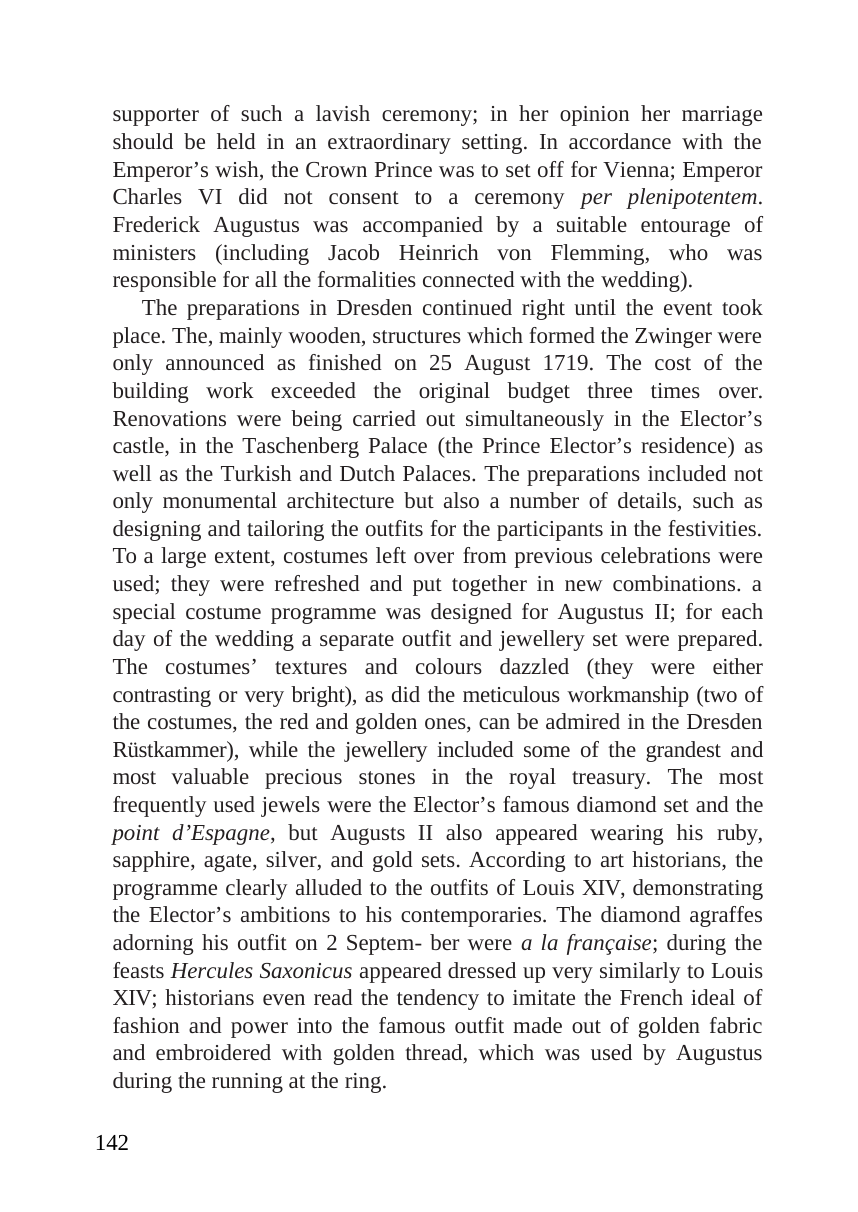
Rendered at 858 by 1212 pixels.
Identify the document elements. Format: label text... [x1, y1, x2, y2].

text supporter of such a lavish ceremony; in her opinion her marriage should be held in an extraordinary setting. In accordance with the Emperor’s wish, the Crown Prince was to set off for Vienna; Emperor Charles VI did not consent to a ceremony per plenipotentem. Frederick Augustus was accompanied by a suitable entourage of ministers (including Jacob Heinrich von Flemming, who was responsible for all the formalities connected with the wedding). [112, 101, 763, 292]
text The preparations in Dresden continued right until the event took place. The, mainly wooden, structures which formed the Zwinger were only announced as finished on 25 August 1719. The cost of the building work exceeded the original budget three times over. Renovations were being carried out simultaneously in the Elector’s castle, in the Taschenberg Palace (the Prince Elector’s residence) as well as the Turkish and Dutch Palaces. The preparations included not only monumental architecture but also a number of details, such as designing and tailoring the outfits for the participants in the festivities. To a large extent, costumes left over from previous celebrations were used; they were refreshed and put together in new combinations. a special costume programme was designed for Augustus II; for each day of the wedding a separate outfit and jewellery set were prepared. The costumes’ textures and colours dazzled (they were either contrasting or very bright), as did the meticulous workmanship (two of the costumes, the red and golden ones, can be admired in the Dresden Rüstkammer), while the jewellery included some of the grandest and most valuable precious stones in the royal treasury. The most frequently used jewels were the Elector’s famous diamond set and the point d’Espagne, but Augusts II also appeared wearing his ruby, sapphire, agate, silver, and gold sets. According to art historians, the programme clearly alluded to the outfits of Louis XIV, demonstrating the Elector’s ambitions to his contemporaries. The diamond agraffes adorning his outfit on 2 Septem- ber were a la française; during the feasts Hercules Saxonicus appeared dressed up very similarly to Louis XIV; historians even read the tendency to imitate the French ideal of fashion and power into the famous outfit made out of golden fabric and embroidered with golden thread, which was used by Augustus during the running at the ring. [112, 294, 763, 1093]
